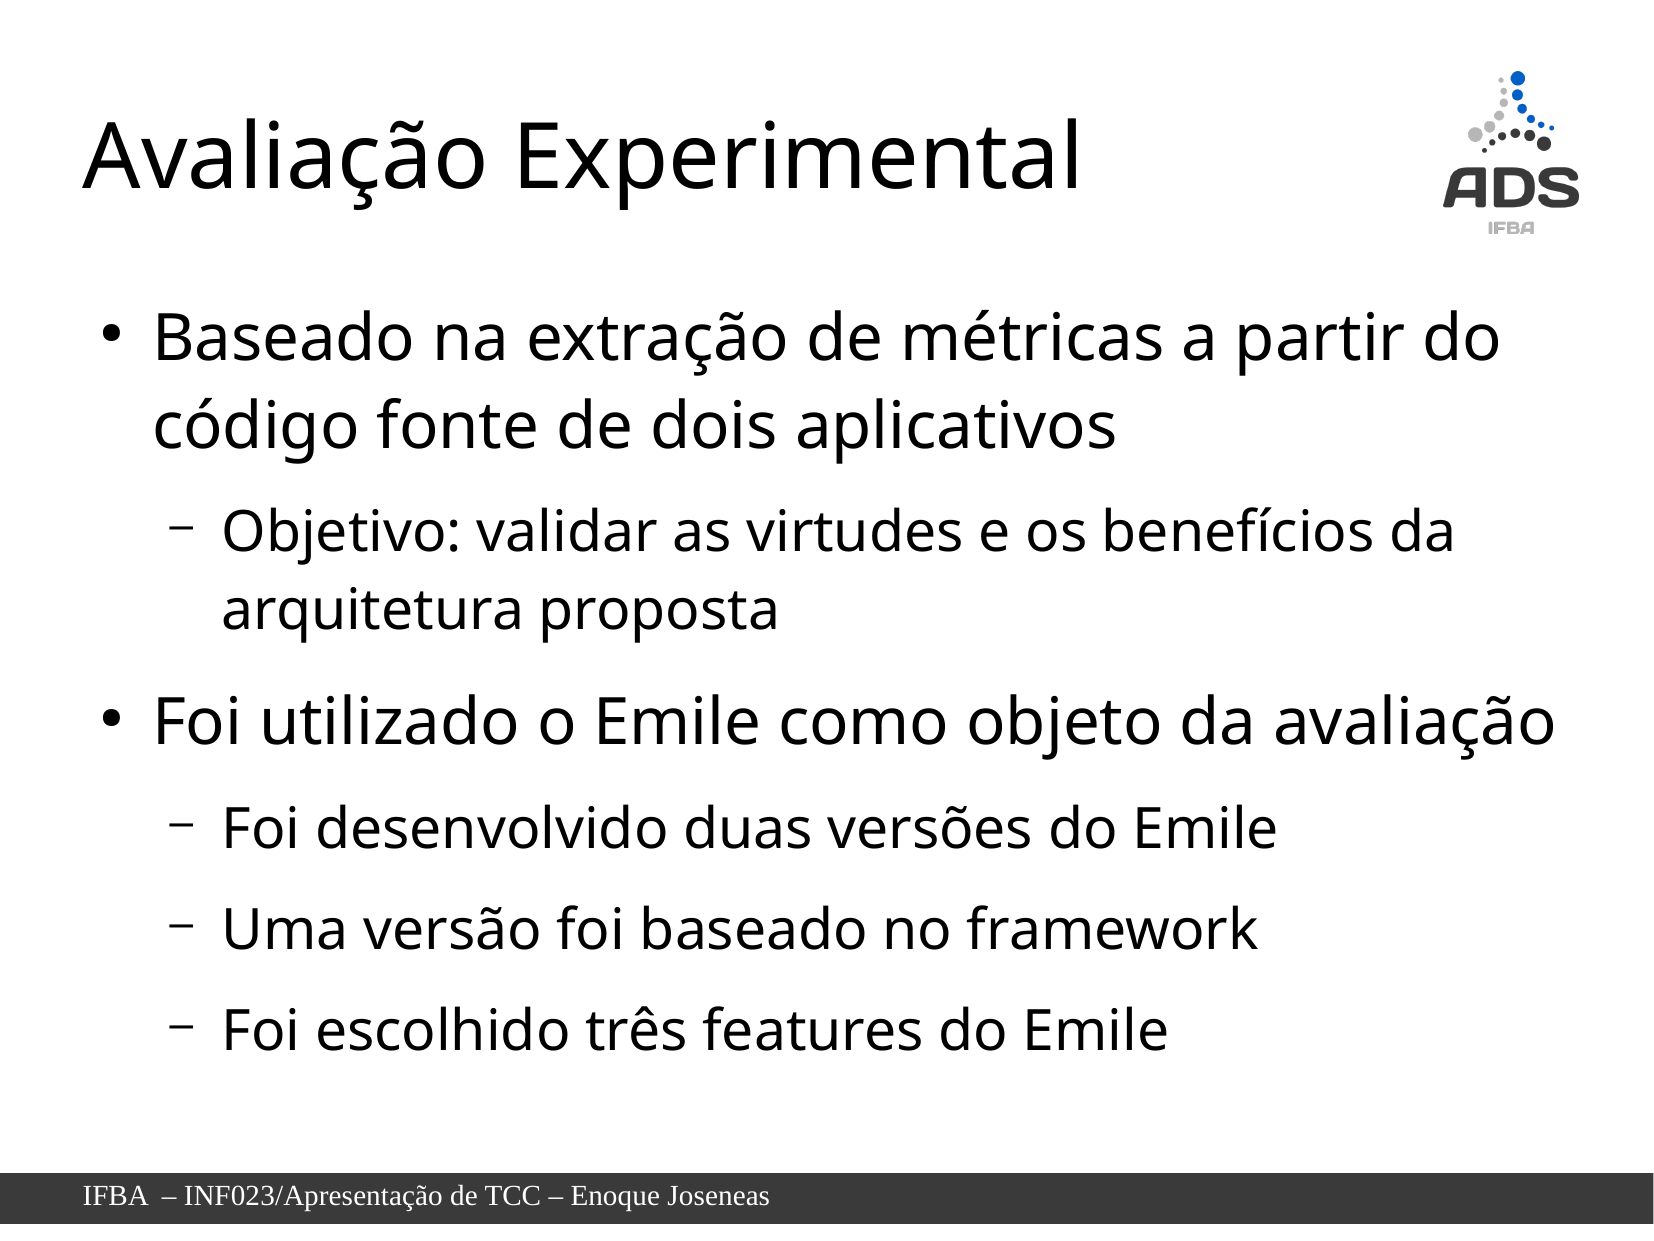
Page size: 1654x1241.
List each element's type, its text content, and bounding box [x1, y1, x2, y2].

list Baseado na extração de métricas a partir do código fonte de dois aplicativos Objetivo: validar as virtudes e os benefícios da arquitetura proposta Foi utilizado o Emile como objeto da avaliação Foi desenvolvido duas versões do Emile Uma versão foi baseado no framework Foi escolhido três features do Emile [82, 290, 1571, 1156]
title Avaliação Experimental [82, 49, 1426, 257]
picture [1443, 71, 1579, 234]
